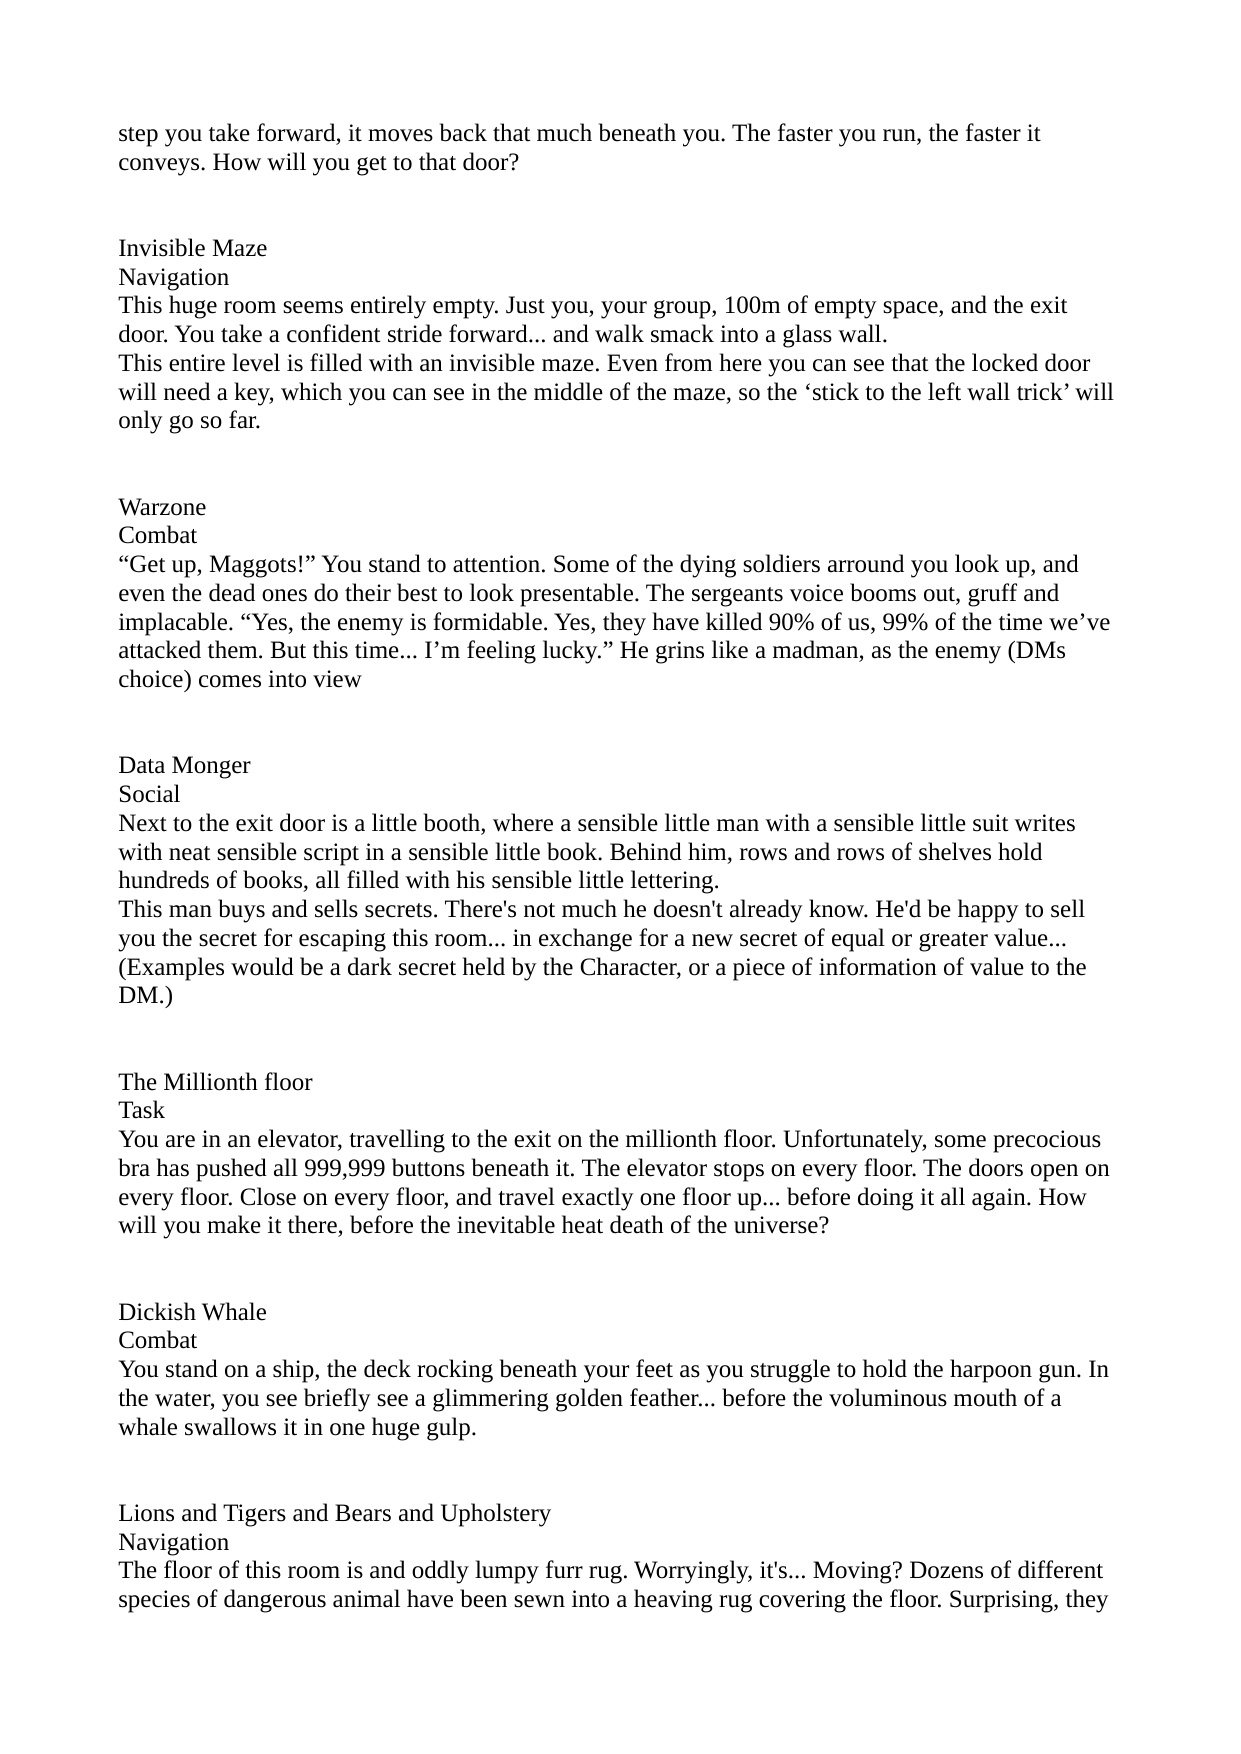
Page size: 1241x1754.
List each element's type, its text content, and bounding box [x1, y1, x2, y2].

text You are in an elevator, travelling to the exit on the millionth floor. Unfortunately, some precocious bra has pushed all 999,999 buttons beneath it. The elevator stops on every floor. The doors open on every floor. Close on every floor, and travel exactly one floor up... before doing it all again. How will you make it there, before the inevitable heat death of the universe? [118, 1124, 1122, 1239]
text Social [118, 779, 1122, 808]
text Combat [118, 1326, 1122, 1354]
text step you take forward, it moves back that much beneath you. The faster you run, the faster it conveys. How will you get to that door? [118, 118, 1122, 176]
text This huge room seems entirely empty. Just you, your group, 100m of empty space, and the exit door. You take a confident stride forward... and walk smack into a glass wall. [118, 291, 1122, 348]
text This entire level is filled with an invisible maze. Even from here you can see that the locked door will need a key, which you can see in the middle of the maze, so the ‘stick to the left wall trick’ will only go so far. [118, 348, 1122, 434]
text (Examples would be a dark secret held by the Character, or a piece of information of value to the DM.) [118, 952, 1122, 1009]
text Next to the exit door is a little booth, where a sensible little man with a sensible little suit writes with neat sensible script in a sensible little book. Behind him, rows and rows of shelves hold hundreds of books, all filled with his sensible little lettering. [118, 808, 1122, 894]
text Navigation [118, 1527, 1122, 1556]
text Combat [118, 521, 1122, 549]
text Data Monger [118, 751, 1122, 779]
text Task [118, 1096, 1122, 1124]
text This man buys and sells secrets. There's not much he doesn't already know. He'd be happy to sell you the secret for escaping this room... in exchange for a new secret of equal or greater value... [118, 894, 1122, 952]
text Warzone [118, 492, 1122, 521]
text Dickish Whale [118, 1297, 1122, 1326]
text You stand on a ship, the deck rocking beneath your feet as you struggle to hold the harpoon gun. In the water, you see briefly see a glimmering golden feather... before the voluminous mouth of a whale swallows it in one huge gulp. [118, 1354, 1122, 1441]
text Invisible Maze [118, 233, 1122, 262]
text Navigation [118, 262, 1122, 291]
text The Millionth floor [118, 1067, 1122, 1096]
text The floor of this room is and oddly lumpy furr rug. Worryingly, it's... Moving? Dozens of different species of dangerous animal have been sewn into a heaving rug covering the floor. Surprising, they [118, 1556, 1122, 1613]
text Lions and Tigers and Bears and Upholstery [118, 1498, 1122, 1527]
text “Get up, Maggots!” You stand to attention. Some of the dying soldiers arround you look up, and even the dead ones do their best to look presentable. The sergeants voice booms out, gruff and implacable. “Yes, the enemy is formidable. Yes, they have killed 90% of us, 99% of the time we’ve attacked them. But this time... I’m feeling lucky.” He grins like a madman, as the enemy (DMs choice) comes into view [118, 549, 1122, 693]
